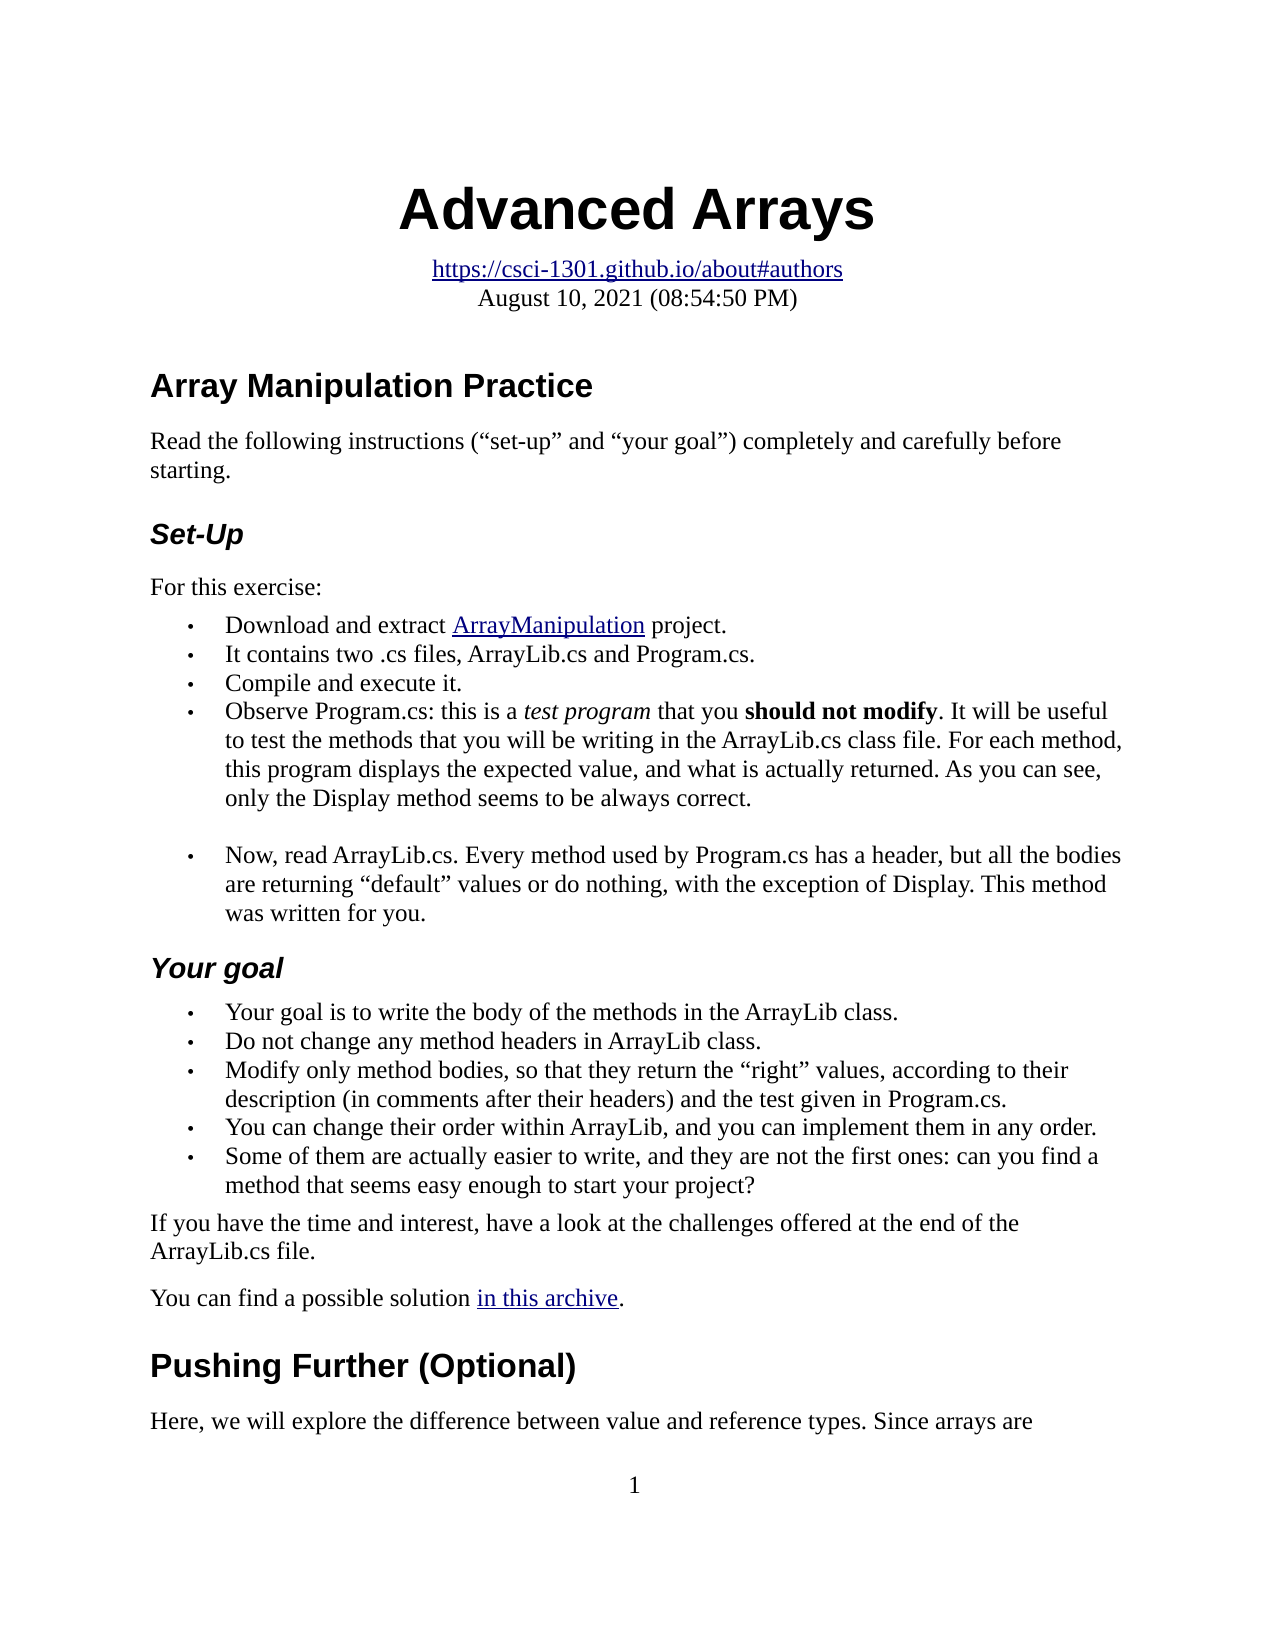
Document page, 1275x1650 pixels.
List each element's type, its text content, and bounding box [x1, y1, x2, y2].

list It contains two .cs files, ArrayLib.cs and Program.cs. [187, 639, 1125, 668]
list Some of them are actually easier to write, and they are not the first ones: can you find a method that seems easy enough to start your project? [187, 1141, 1125, 1199]
text August 10, 2021 (08:54:50 PM) [150, 283, 1125, 312]
title Advanced Arrays [150, 175, 1125, 242]
list Compile and execute it. [187, 668, 1125, 696]
text If you have the time and interest, have a look at the challenges offered at the end of the ArrayLib.cs file. [150, 1208, 1125, 1265]
subtitle Set-Up [150, 517, 1125, 551]
list Modify only method bodies, so that they return the “right” values, according to their description (in comments after their headers) and the test given in Program.cs. [187, 1055, 1125, 1112]
list Download and extract ArrayManipulation project. [187, 610, 1125, 639]
list Do not change any method headers in ArrayLib class. [187, 1026, 1125, 1055]
text https://csci-1301.github.io/about#authors [150, 254, 1125, 283]
text Here, we will explore the difference between value and reference types. Since arrays are [150, 1406, 1125, 1434]
list Observe Program.cs: this is a test program that you should not modify. It will be useful to test the methods that you will be writing in the ArrayLib.cs class file. For each method, this program displays the expected value, and what is actually returned. As you can see, only the Display method seems to be always correct. [187, 696, 1125, 840]
subtitle Array Manipulation Practice [150, 366, 1125, 404]
text For this exercise: [150, 572, 1125, 601]
list Your goal is to write the body of the methods in the ArrayLib class. [187, 997, 1125, 1026]
list Now, read ArrayLib.cs. Every method used by Program.cs has a header, but all the bodies are returning “default” values or do nothing, with the exception of Display. This method was written for you. [187, 840, 1125, 926]
text You can find a possible solution in this archive. [150, 1283, 1125, 1312]
list You can change their order within ArrayLib, and you can implement them in any order. [187, 1112, 1125, 1141]
subtitle Your goal [150, 951, 1125, 985]
subtitle Pushing Further (Optional) [150, 1346, 1125, 1384]
text Read the following instructions (“set-up” and “your goal”) completely and carefully before starting. [150, 426, 1125, 483]
